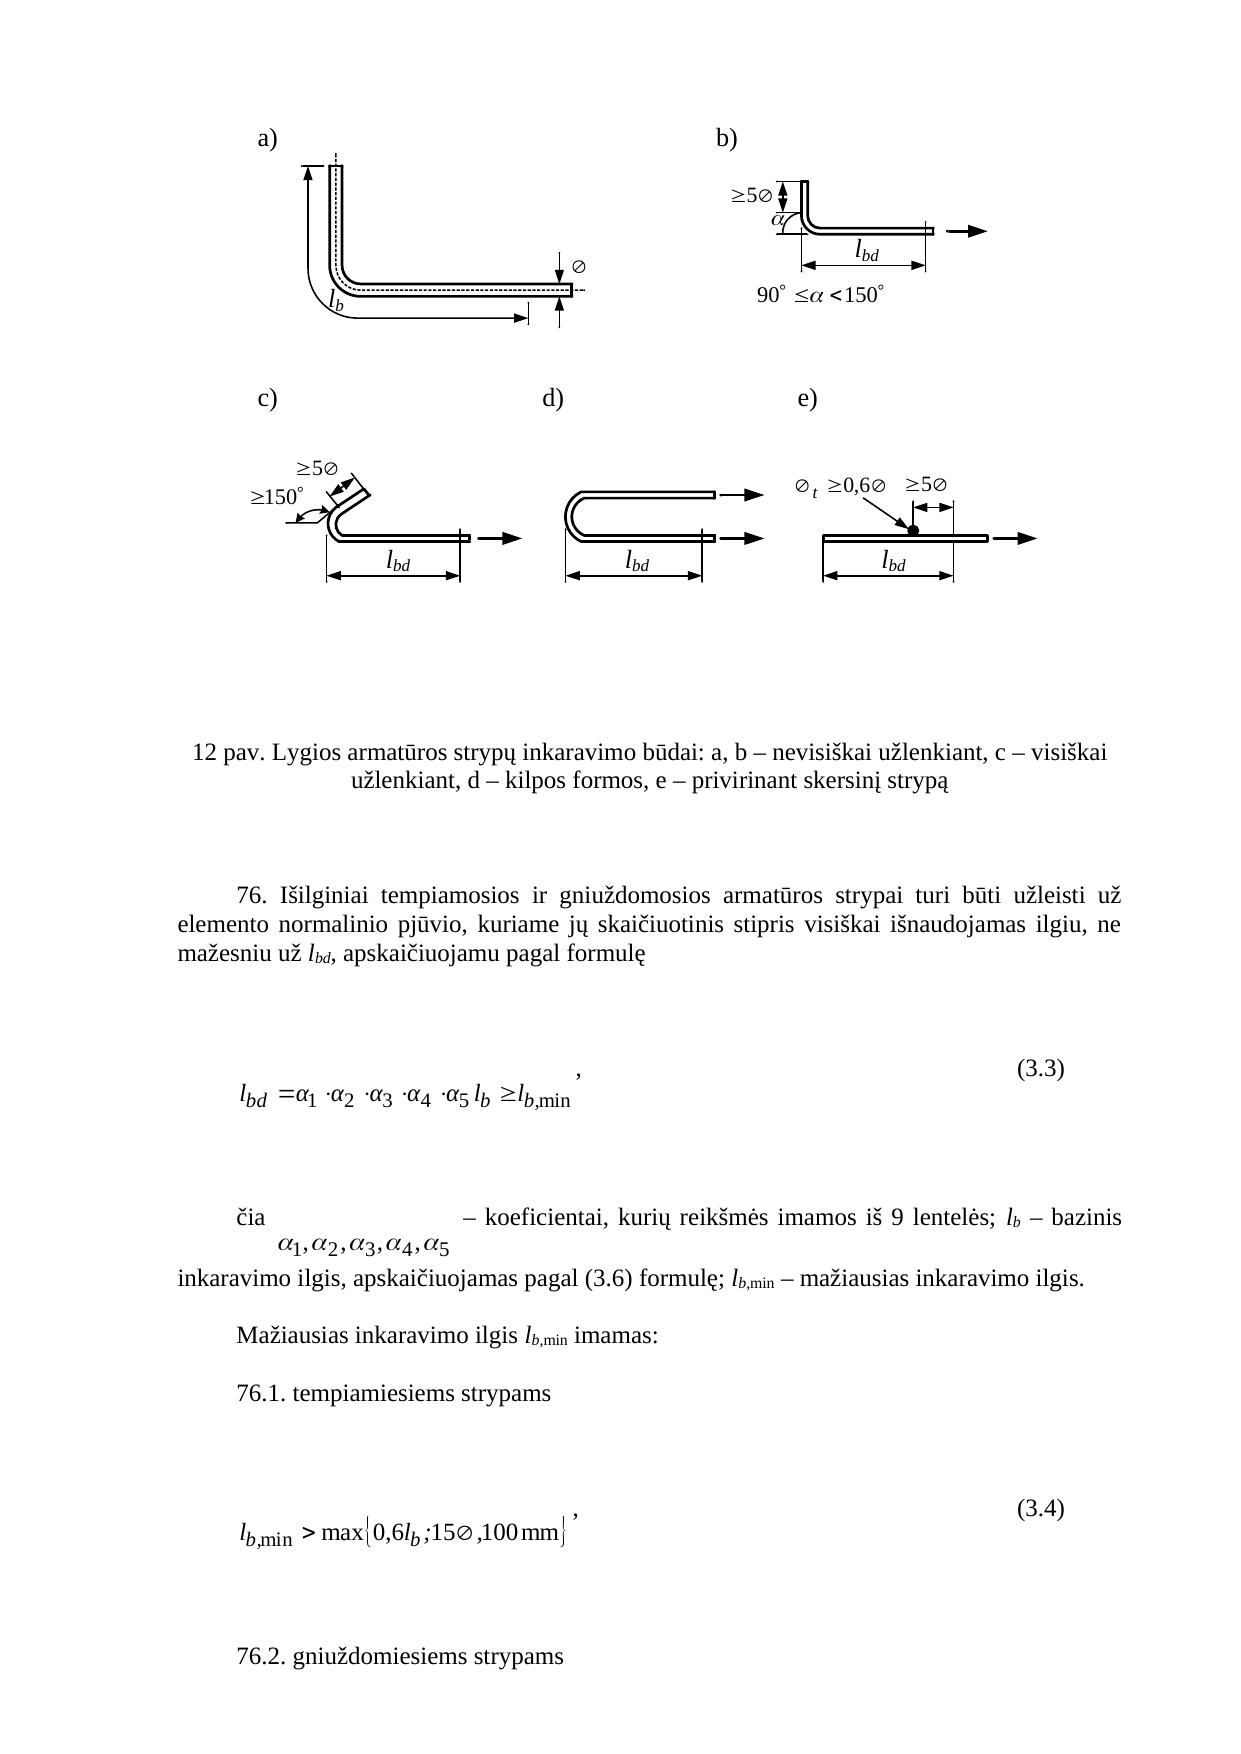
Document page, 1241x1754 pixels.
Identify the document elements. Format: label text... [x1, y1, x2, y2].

text čia – koeficientai, kurių reikšmės imamos iš 9 lentelės; lb – bazinis inkaravimo ilgis, apskaičiuojamas pagal (3.6) formulę; lb,min – mažiausias inkaravimo ilgis. [177, 1202, 1122, 1291]
text 76. Išilginiai tempiamosios ir gniuždomosios armatūros strypai turi būti užleisti už elemento normalinio pjūvio, kuriame jų skaičiuotinis stipris visiškai išnaudojamas ilgiu, ne mažesniu už lbd, apskaičiuojamu pagal formulę [177, 881, 1122, 967]
text 76.1. tempiamiesiems strypams [177, 1378, 1122, 1406]
text 76.2. gniuždomiesiems strypams [177, 1641, 1122, 1670]
text 12 pav. Lygios armatūros strypų inkaravimo būdai: a, b – nevisiškai užlenkiant, c – visiškai užlenkiant, d – kilpos formos, e – privirinant skersinį strypą [177, 737, 1122, 794]
text , (3.4) [177, 1493, 1122, 1555]
text Mažiausias inkaravimo ilgis lb,min imamas: [177, 1320, 1122, 1349]
text , (3.3) [177, 1053, 1122, 1116]
